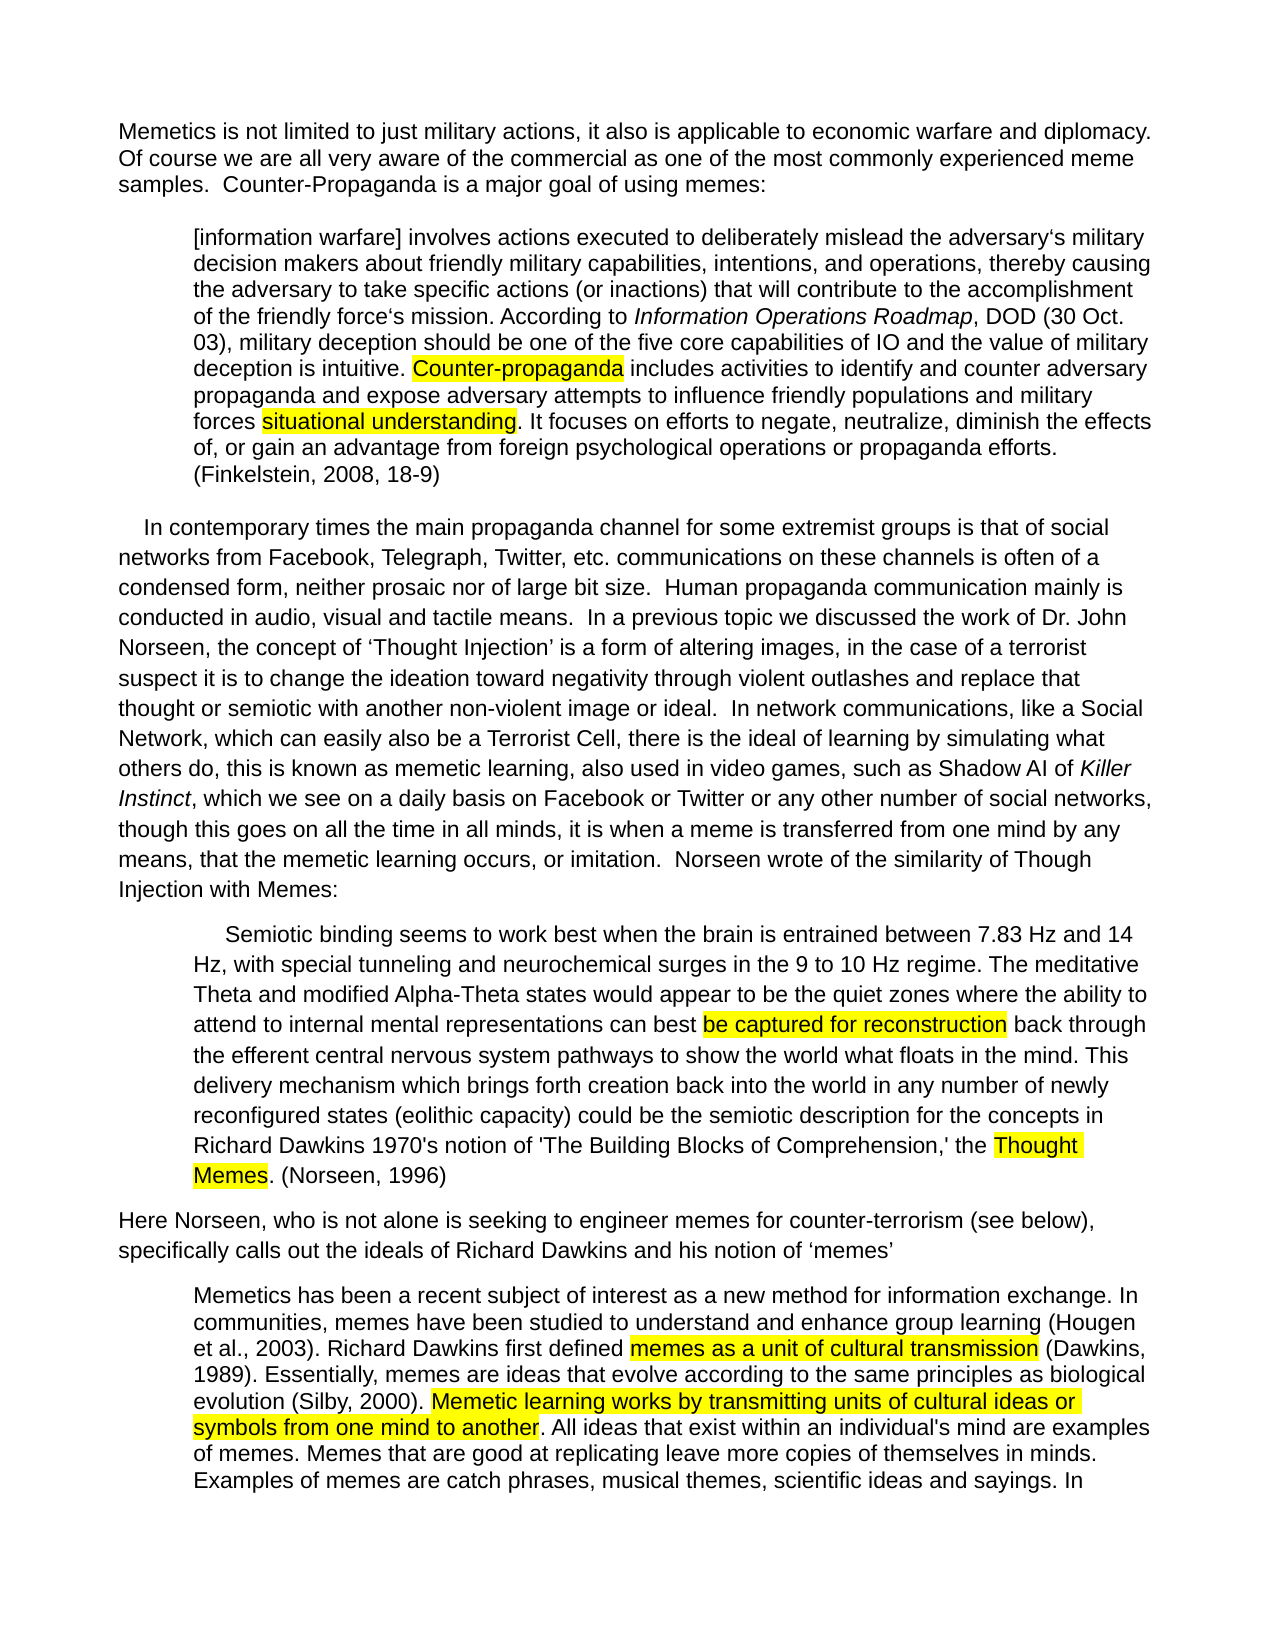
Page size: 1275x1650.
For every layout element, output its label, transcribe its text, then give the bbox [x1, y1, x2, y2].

text Here Norseen, who is not alone is seeking to engineer memes for counter-terrorism (see below), specifically calls out the ideals of Richard Dawkins and his notion of ‘memes’ [118, 1207, 1157, 1264]
text In contemporary times the main propaganda channel for some extremist groups is that of social networks from Facebook, Telegraph, Twitter, etc. communications on these channels is often of a condensed form, neither prosaic nor of large bit size. Human propaganda communication mainly is conducted in audio, visual and tactile means. In a previous topic we discussed the work of Dr. John Norseen, the concept of ‘Thought Injection’ is a form of altering images, in the case of a terrorist suspect it is to change the ideation toward negativity through violent outlashes and replace that thought or semiotic with another non-violent image or ideal. In network communications, like a Social Network, which can easily also be a Terrorist Cell, there is the ideal of learning by simulating what others do, this is known as memetic learning, also used in video games, such as Shadow AI of Killer Instinct, which we see on a daily basis on Facebook or Twitter or any other number of social networks, though this goes on all the time in all minds, it is when a meme is transferred from one mind by any means, that the memetic learning occurs, or imitation. Norseen wrote of the similarity of Though Injection with Memes: [118, 513, 1157, 902]
text Memetics is not limited to just military actions, it also is applicable to economic warfare and diplomacy. Of course we are all very aware of the commercial as one of the most commonly experienced meme samples. Counter-Propaganda is a major goal of using memes: [118, 118, 1157, 197]
text [information warfare] involves actions executed to deliberately mislead the adversary‘s military decision makers about friendly military capabilities, intentions, and operations, thereby causing the adversary to take specific actions (or inactions) that will contribute to the accomplishment of the friendly force‘s mission. According to Information Operations Roadmap, DOD (30 Oct. 03), military deception should be one of the five core capabilities of IO and the value of military deception is intuitive. Counter-propaganda includes activities to identify and counter adversary propaganda and expose adversary attempts to influence friendly populations and military forces situational understanding. It focuses on efforts to negate, neutralize, diminish the effects of, or gain an advantage from foreign psychological operations or propaganda efforts. (Finkelstein, 2008, 18-9) [193, 223, 1157, 487]
text Memetics has been a recent subject of interest as a new method for information exchange. In communities, memes have been studied to understand and enhance group learning (Hougen et al., 2003). Richard Dawkins first defined memes as a unit of cultural transmission (Dawkins, 1989). Essentially, memes are ideas that evolve according to the same principles as biological evolution (Silby, 2000). Memetic learning works by transmitting units of cultural ideas or symbols from one mind to another. All ideas that exist within an individual's mind are examples of memes. Memes that are good at replicating leave more copies of themselves in minds. Examples of memes are catch phrases, musical themes, scientific ideas and sayings. In [193, 1282, 1157, 1493]
text Semiotic binding seems to work best when the brain is entrained between 7.83 Hz and 14 Hz, with special tunneling and neurochemical surges in the 9 to 10 Hz regime. The meditative Theta and modified Alpha-Theta states would appear to be the quiet zones where the ability to attend to internal mental representations can best be captured for reconstruction back through the efferent central nervous system pathways to show the world what floats in the mind. This delivery mechanism which brings forth creation back into the world in any number of newly reconfigured states (eolithic capacity) could be the semiotic description for the concepts in Richard Dawkins 1970's notion of 'The Building Blocks of Comprehension,' the Thought Memes. (Norseen, 1996) [193, 921, 1157, 1189]
